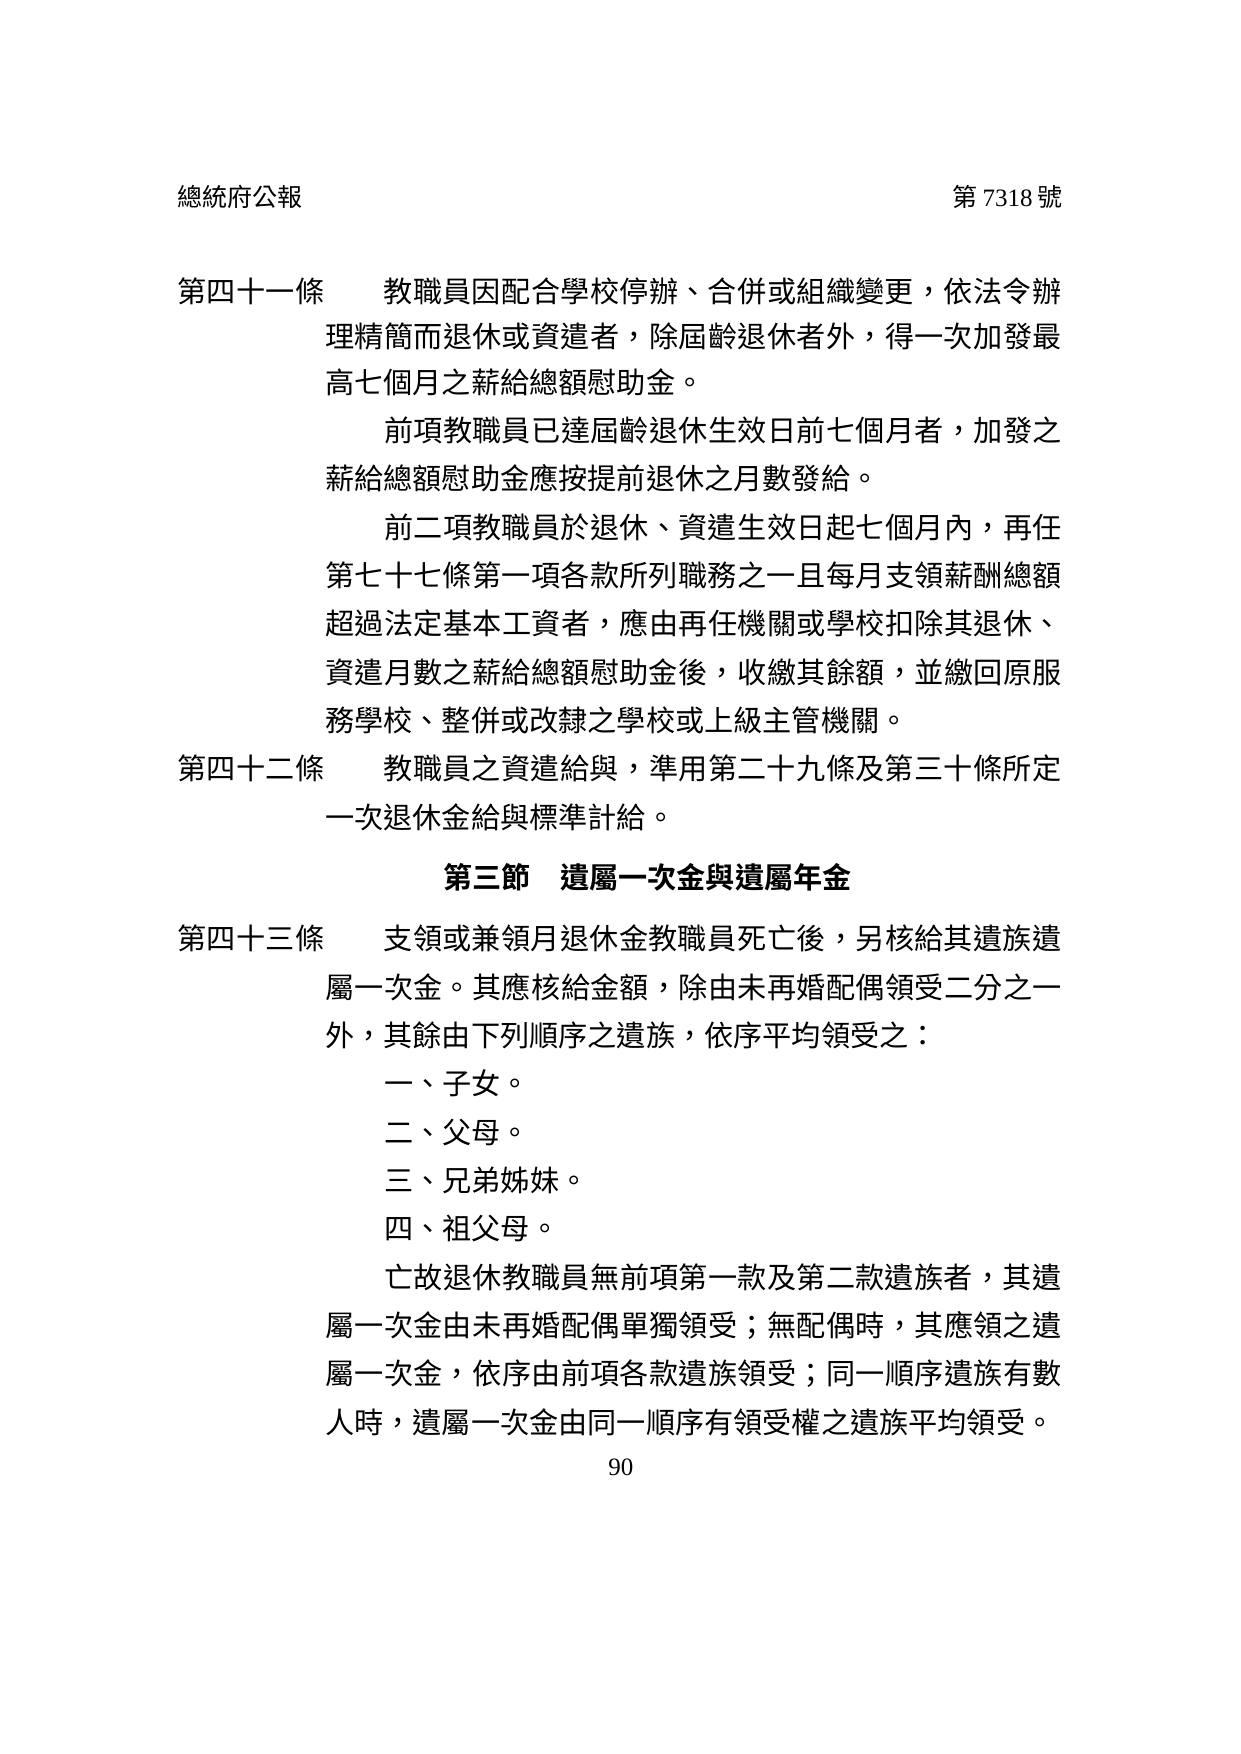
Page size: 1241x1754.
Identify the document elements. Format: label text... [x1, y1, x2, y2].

text 二、父母。 [384, 1104, 1064, 1153]
text 前二項教職員於退休、資遣生效日起七個月內，再任第七十七條第一項各款所列職務之一且每月支領薪酬總額超過法定基本工資者，應由再任機關或學校扣除其退休、資遣月數之薪給總額慰助金後，收繳其餘額，並繳回原服務學校、整併或改隸之學校或上級主管機關。 [325, 499, 1064, 741]
text 第四十二條 教職員之資遣給與，準用第二十九條及第三十條所定一次退休金給與標準計給。 [177, 741, 1064, 838]
text 亡故退休教職員無前項第一款及第二款遺族者，其遺屬一次金由未再婚配偶單獨領受；無配偶時，其應領之遺屬一次金，依序由前項各款遺族領受；同一順序遺族有數人時，遺屬一次金由同一順序有領受權之遺族平均領受。 [325, 1249, 1064, 1443]
text 四、祖父母。 [384, 1201, 1064, 1249]
text 第四十一條 教職員因配合學校停辦、合併或組織變更，依法令辦理精簡而退休或資遣者，除屆齡退休者外，得一次加發最高七個月之薪給總額慰助金。 [177, 266, 1064, 403]
text 三、兄弟姊妹。 [384, 1153, 1064, 1201]
text 一、子女。 [384, 1056, 1064, 1104]
text 第四十三條 支領或兼領月退休金教職員死亡後，另核給其遺族遺屬一次金。其應核給金額，除由未再婚配偶領受二分之一外，其餘由下列順序之遺族，依序平均領受之： [177, 911, 1064, 1056]
text 前項教職員已達屆齡退休生效日前七個月者，加發之薪給總額慰助金應按提前退休之月數發給。 [325, 403, 1064, 499]
text 第三節 遺屬一次金與遺屬年金 [384, 850, 1064, 898]
